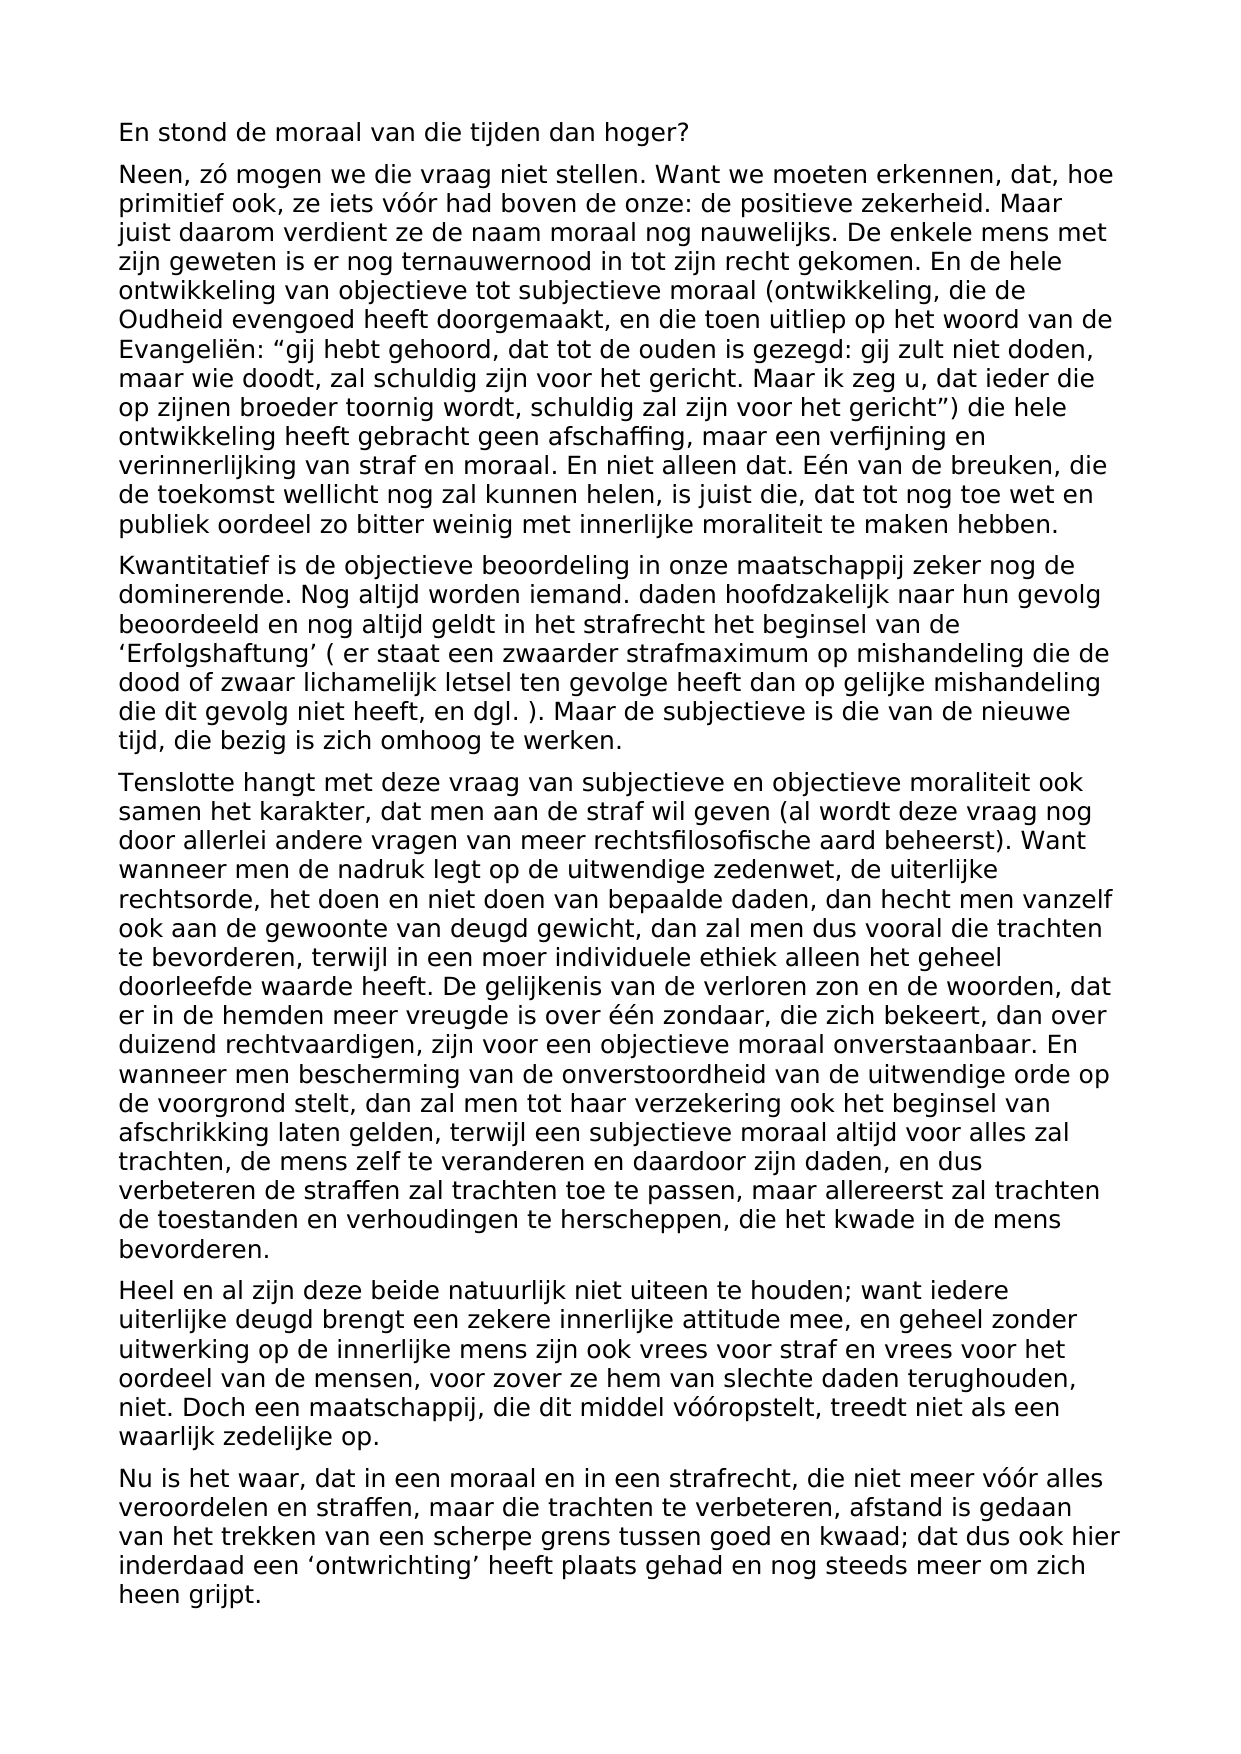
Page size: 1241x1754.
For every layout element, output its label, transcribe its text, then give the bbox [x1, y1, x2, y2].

text Heel en al zijn deze beide natuurlijk niet uiteen te houden; want iedere uiterlijke deugd brengt een zekere innerlijke attitude mee, en geheel zonder uitwerking op de innerlijke mens zijn ook vrees voor straf en vrees voor het oordeel van de mensen, voor zover ze hem van slechte daden terughouden, niet. Doch een maatschappij, die dit middel vóóropstelt, treedt niet als een waarlijk zedelijke op. [118, 1276, 1122, 1451]
text Kwantitatief is de objectieve beoordeling in onze maatschappij zeker nog de dominerende. Nog altijd worden iemand. daden hoofdzakelijk naar hun gevolg beoordeeld en nog altijd geldt in het strafrecht het beginsel van de ‘Erfolgshaftung’ ( er staat een zwaarder strafmaximum op mishandeling die de dood of zwaar lichamelijk letsel ten gevolge heeft dan op gelijke mishandeling die dit gevolg niet heeft, en dgl. ). Maar de subjectieve is die van de nieuwe tijd, die bezig is zich omhoog te werken. [118, 551, 1122, 756]
text Neen, zó mogen we die vraag niet stellen. Want we moeten erkennen, dat, hoe primitief ook, ze iets vóór had boven de onze: de positieve zekerheid. Maar juist daarom verdient ze de naam moraal nog nauwelijks. De enkele mens met zijn geweten is er nog ternauwernood in tot zijn recht gekomen. En de hele ontwikkeling van objectieve tot subjectieve moraal (ontwikkeling, die de Oudheid evengoed heeft doorgemaakt, en die toen uitliep op het woord van de Evangeliën: “gij hebt gehoord, dat tot de ouden is gezegd: gij zult niet doden, maar wie doodt, zal schuldig zijn voor het gericht. Maar ik zeg u, dat ieder die op zijnen broeder toornig wordt, schuldig zal zijn voor het gericht”) die hele ontwikkeling heeft gebracht geen afschaffing, maar een verfijning en verinnerlijking van straf en moraal. En niet alleen dat. Eén van de breuken, die de toekomst wellicht nog zal kunnen helen, is juist die, dat tot nog toe wet en publiek oordeel zo bitter weinig met innerlijke moraliteit te maken hebben. [118, 160, 1122, 539]
text Tenslotte hangt met deze vraag van subjectieve en objectieve moraliteit ook samen het karakter, dat men aan de straf wil geven (al wordt deze vraag nog door allerlei andere vragen van meer rechtsfilosofische aard beheerst). Want wanneer men de nadruk legt op de uitwendige zedenwet, de uiterlijke rechtsorde, het doen en niet doen van bepaalde daden, dan hecht men vanzelf ook aan de gewoonte van deugd gewicht, dan zal men dus vooral die trachten te bevorderen, terwijl in een moer individuele ethiek alleen het geheel doorleefde waarde heeft. De gelijkenis van de verloren zon en de woorden, dat er in de hemden meer vreugde is over één zondaar, die zich bekeert, dan over duizend rechtvaardigen, zijn voor een objectieve moraal onverstaanbaar. En wanneer men bescherming van de onverstoordheid van de uitwendige orde op de voorgrond stelt, dan zal men tot haar verzekering ook het beginsel van afschrikking laten gelden, terwijl een subjectieve moraal altijd voor alles zal trachten, de mens zelf te veranderen en daardoor zijn daden, en dus verbeteren de straffen zal trachten toe te passen, maar allereerst zal trachten de toestanden en verhoudingen te herscheppen, die het kwade in de mens bevorderen. [118, 768, 1122, 1264]
text Nu is het waar, dat in een moraal en in een strafrecht, die niet meer vóór alles veroordelen en straffen, maar die trachten te verbeteren, afstand is gedaan van het trekken van een scherpe grens tussen goed en kwaad; dat dus ook hier inderdaad een ‘ontwrichting’ heeft plaats gehad en nog steeds meer om zich heen grijpt. [118, 1464, 1122, 1610]
text En stond de moraal van die tijden dan hoger? [118, 118, 1122, 147]
